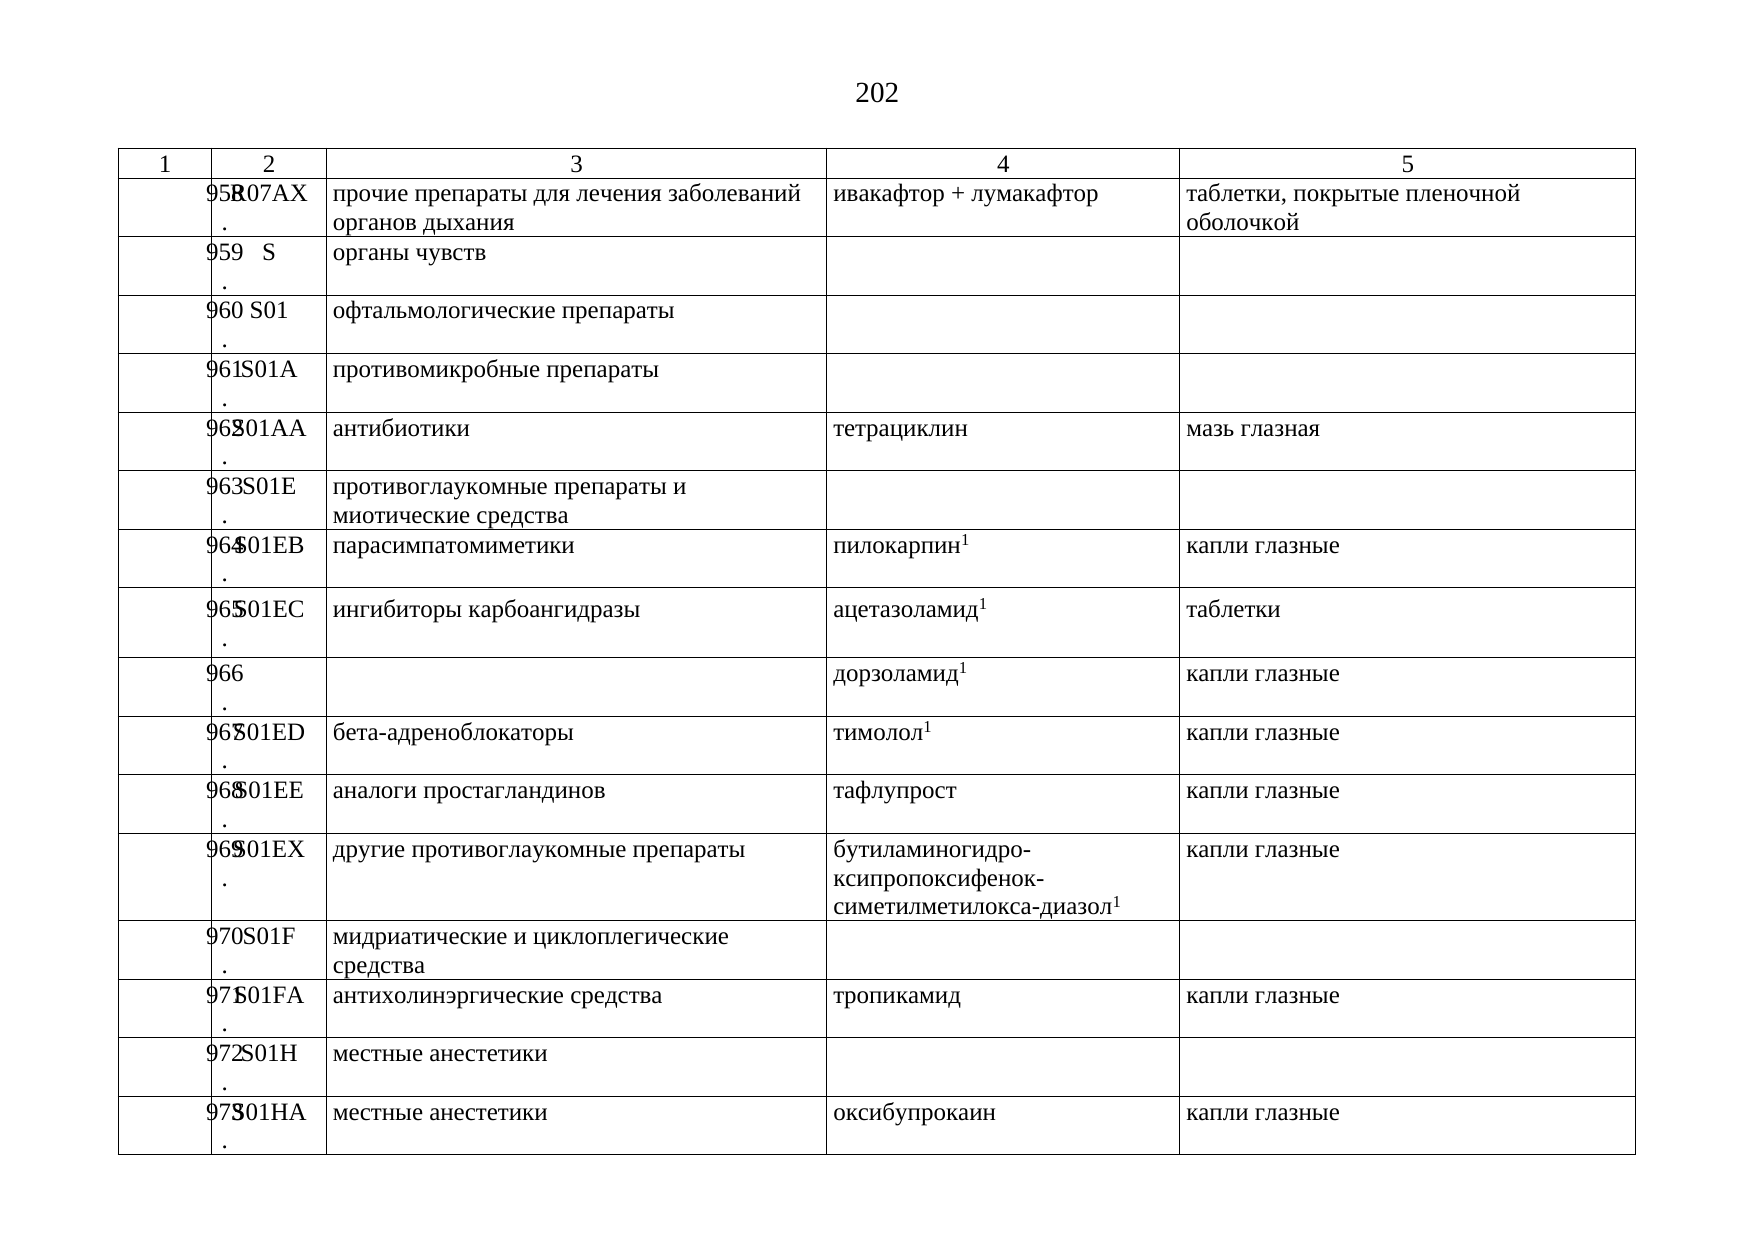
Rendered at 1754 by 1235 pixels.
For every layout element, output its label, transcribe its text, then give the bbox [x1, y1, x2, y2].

table_cell капли глазные [1180, 834, 1635, 920]
table_cell [827, 354, 1179, 412]
table_cell капли глазные [1180, 530, 1635, 587]
table_cell [119, 588, 211, 657]
table_cell капли глазные [1180, 1097, 1635, 1154]
table_cell таблетки [1180, 588, 1635, 657]
table_header 3 [327, 149, 826, 177]
table_header 5 [1180, 149, 1635, 177]
table_cell [119, 471, 211, 529]
table_cell [119, 296, 211, 353]
table_cell [119, 658, 211, 716]
table_cell тафлупрост [827, 775, 1179, 833]
table_cell [119, 1097, 211, 1154]
table_cell [327, 658, 826, 716]
table_cell таблетки, покрытые пленочной оболочкой [1180, 179, 1635, 236]
table_cell S01HA [212, 1097, 326, 1154]
table_cell [119, 980, 211, 1037]
table_cell местные анестетики [327, 1097, 826, 1154]
table_cell капли глазные [1180, 717, 1635, 774]
table_cell S01EX [212, 834, 326, 920]
table_cell другие противоглаукомные препараты [327, 834, 826, 920]
table_cell R07AX [212, 179, 326, 236]
table_cell [212, 658, 326, 716]
table_cell [827, 237, 1179, 294]
table_cell [119, 717, 211, 774]
table_cell S01A [212, 354, 326, 412]
table_header 2 [212, 149, 326, 177]
table_cell дорзоламид1 [827, 658, 1179, 716]
table_cell мазь глазная [1180, 413, 1635, 470]
table_cell [119, 1038, 211, 1096]
table_cell тимолол1 [827, 717, 1179, 774]
table_cell местные анестетики [327, 1038, 826, 1096]
table_cell противоглаукомные препараты и миотические средства [327, 471, 826, 529]
table_cell S01F [212, 921, 326, 979]
table_header 1 [119, 149, 211, 177]
table_cell пилокарпин1 [827, 530, 1179, 587]
table_cell [827, 921, 1179, 979]
table_cell прочие препараты для лечения заболеваний органов дыхания [327, 179, 826, 236]
table_cell S [212, 237, 326, 294]
table_cell S01H [212, 1038, 326, 1096]
table_cell [119, 354, 211, 412]
table_cell офтальмологические препараты [327, 296, 826, 353]
table_cell [119, 237, 211, 294]
table_cell капли глазные [1180, 980, 1635, 1037]
table_cell аналоги простагландинов [327, 775, 826, 833]
table_cell парасимпатомиметики [327, 530, 826, 587]
table_cell S01EЕ [212, 775, 326, 833]
table_cell ингибиторы карбоангидразы [327, 588, 826, 657]
table_cell [119, 775, 211, 833]
table_cell мидриатические и циклоплегические средства [327, 921, 826, 979]
table_cell оксибупрокаин [827, 1097, 1179, 1154]
table_cell S01E [212, 471, 326, 529]
table_cell S01ED [212, 717, 326, 774]
table_cell S01 [212, 296, 326, 353]
table_cell бета-адреноблокаторы [327, 717, 826, 774]
table_cell [119, 834, 211, 920]
table_cell противомикробные препараты [327, 354, 826, 412]
table_header 4 [827, 149, 1179, 177]
table_cell [119, 921, 211, 979]
table_cell капли глазные [1180, 775, 1635, 833]
table_cell антибиотики [327, 413, 826, 470]
table_cell ивакафтор + лумакафтор [827, 179, 1179, 236]
table_cell S01EB [212, 530, 326, 587]
table_cell S01FA [212, 980, 326, 1037]
table_cell [827, 471, 1179, 529]
table_cell бутиламиногидро-ксипропоксифенок-симетилметилокса-диазол1 [827, 834, 1179, 920]
table_cell ацетазоламид1 [827, 588, 1179, 657]
table_cell тетрациклин [827, 413, 1179, 470]
table_cell [119, 413, 211, 470]
table_cell [1180, 296, 1635, 353]
table_cell тропикамид [827, 980, 1179, 1037]
table_cell S01AA [212, 413, 326, 470]
table_cell [1180, 471, 1635, 529]
table_cell [119, 530, 211, 587]
table_cell [827, 1038, 1179, 1096]
table_cell S01EC [212, 588, 326, 657]
table_cell капли глазные [1180, 658, 1635, 716]
table_cell [119, 179, 211, 236]
table_cell [1180, 237, 1635, 294]
table_cell антихолинэргические средства [327, 980, 826, 1037]
table_cell [1180, 921, 1635, 979]
table_cell [1180, 1038, 1635, 1096]
table_cell [1180, 354, 1635, 412]
table_cell [827, 296, 1179, 353]
table_cell органы чувств [327, 237, 826, 294]
